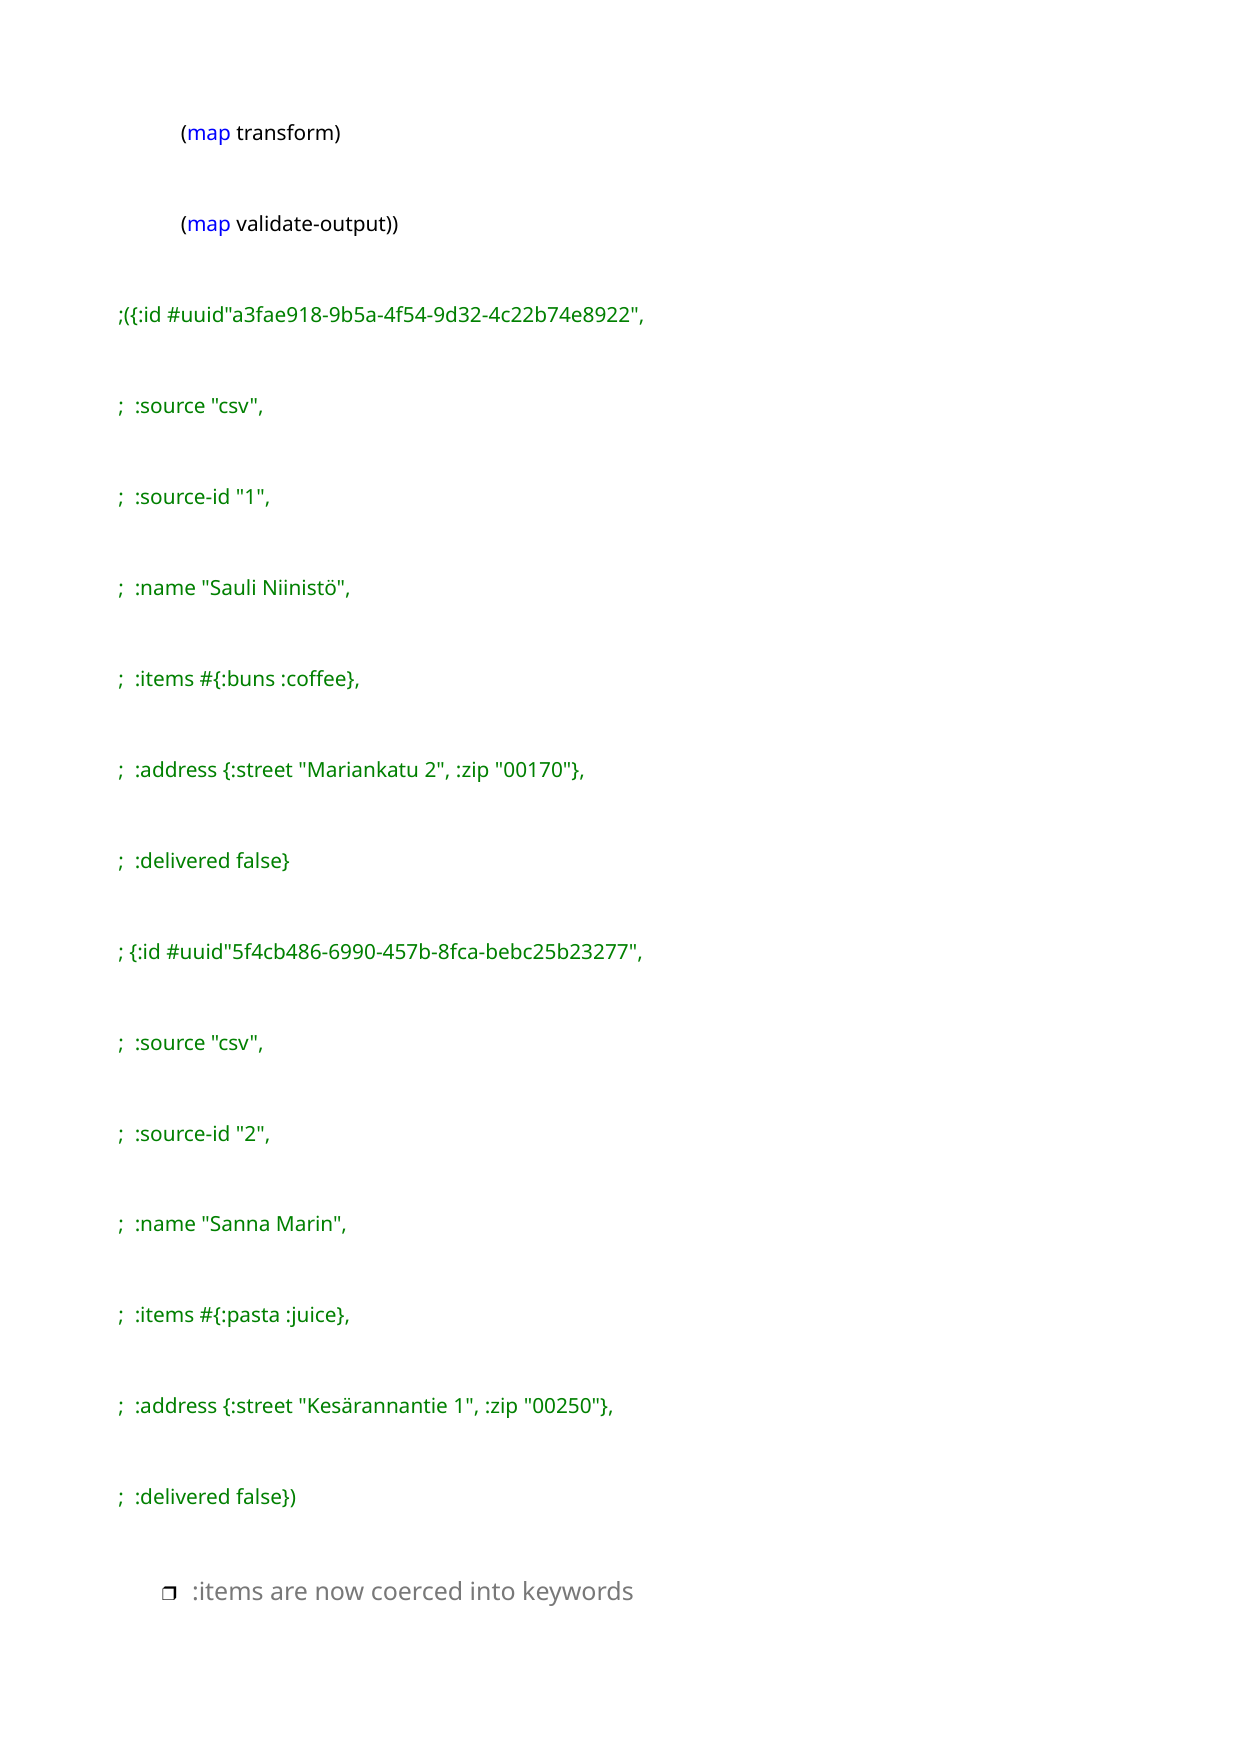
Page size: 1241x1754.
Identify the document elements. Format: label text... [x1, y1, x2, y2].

text ; :items #{:pasta :juice}, [118, 1301, 1122, 1329]
text ; :address {:street "Mariankatu 2", :zip "00170"}, [118, 755, 1122, 783]
text (map transform) [118, 118, 1122, 147]
text (map validate-output)) [118, 209, 1122, 238]
text ; :name "Sanna Marin", [118, 1209, 1122, 1238]
text ; :source "csv", [118, 1028, 1122, 1056]
list :items are now coerced into keywords [162, 1573, 1122, 1607]
text ; :source-id "1", [118, 482, 1122, 511]
text ; {:id #uuid"5f4cb486-6990-457b-8fca-bebc25b23277", [118, 937, 1122, 965]
text ; :delivered false} [118, 846, 1122, 874]
text ; :source-id "2", [118, 1119, 1122, 1147]
text ; :source "csv", [118, 391, 1122, 419]
text ; :delivered false}) [118, 1482, 1122, 1511]
text ; :name "Sauli Niinistö", [118, 573, 1122, 601]
text ;({:id #uuid"a3fae918-9b5a-4f54-9d32-4c22b74e8922", [118, 300, 1122, 329]
text ; :address {:street "Kesärannantie 1", :zip "00250"}, [118, 1391, 1122, 1420]
text ; :items #{:buns :coffee}, [118, 664, 1122, 692]
